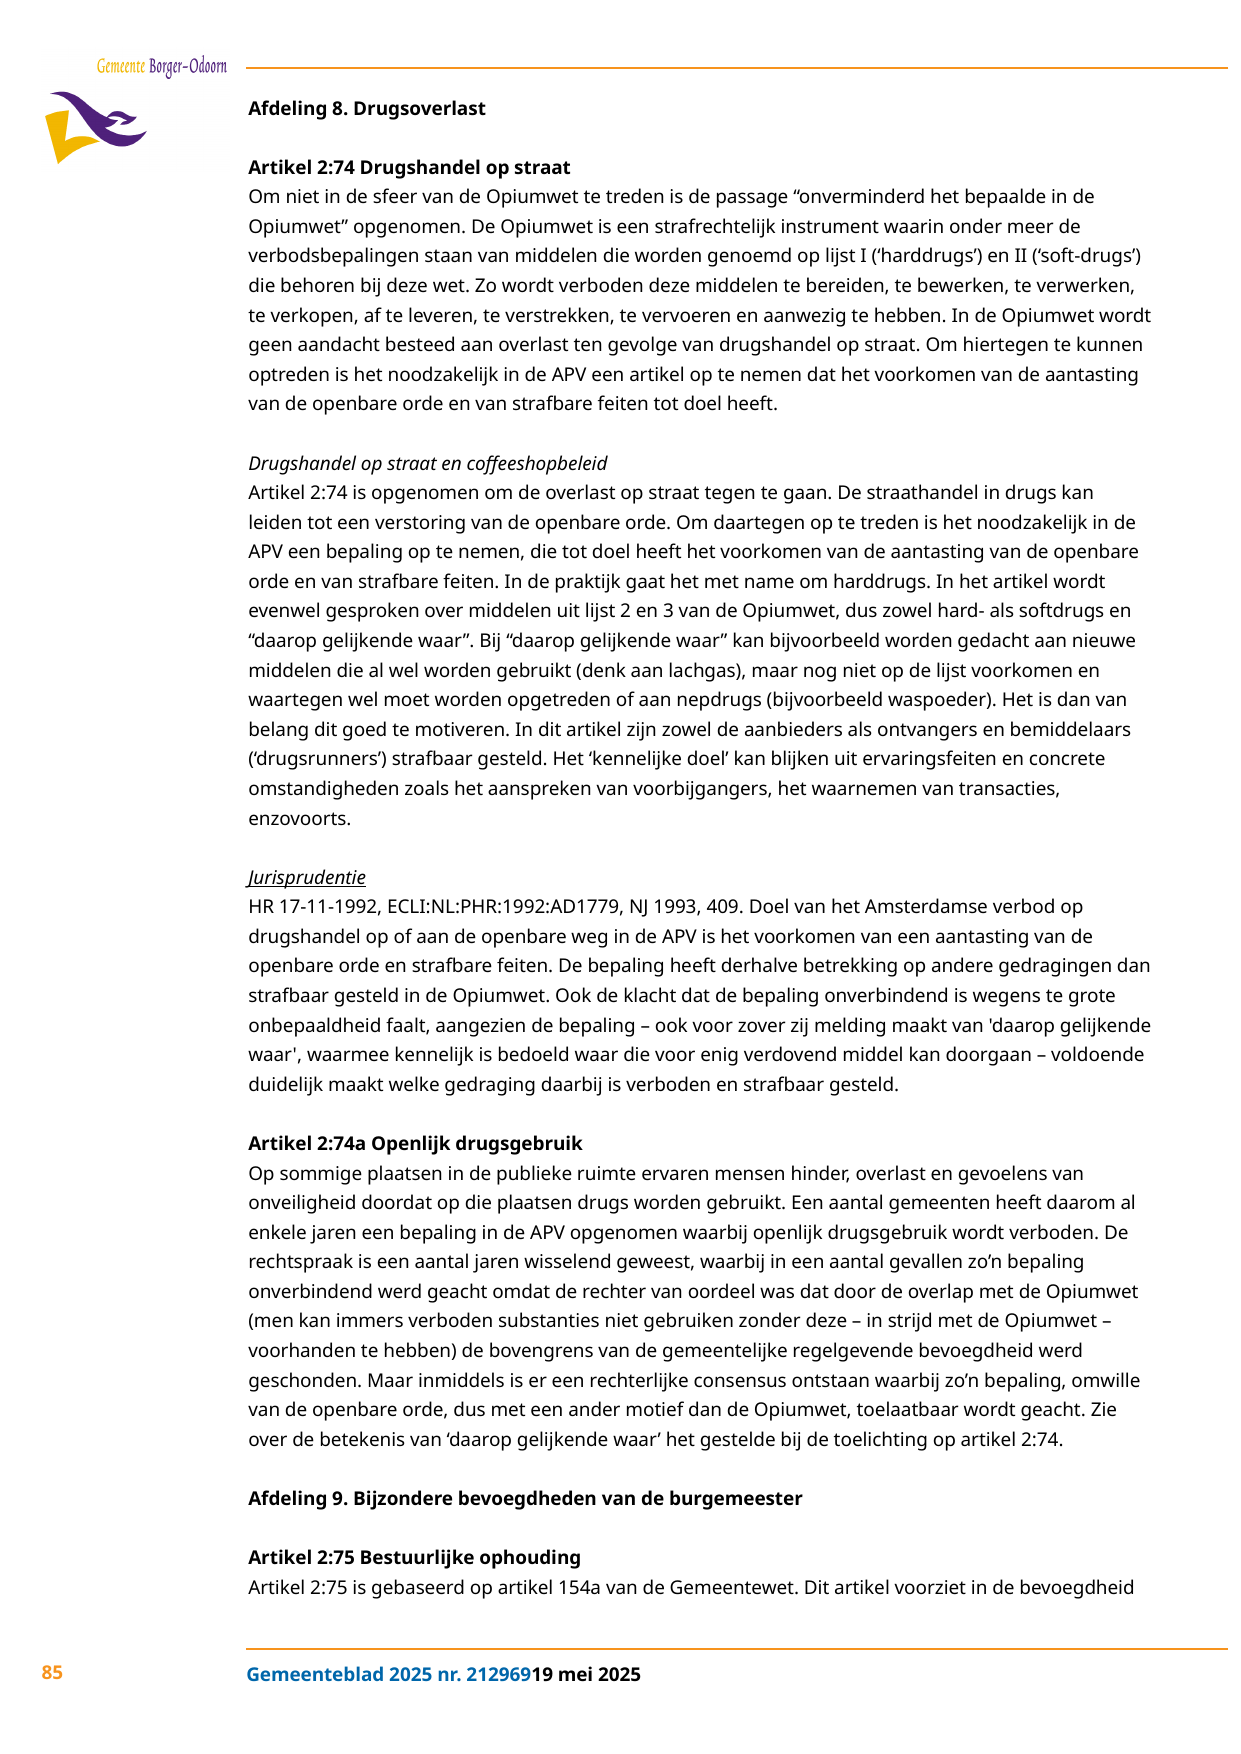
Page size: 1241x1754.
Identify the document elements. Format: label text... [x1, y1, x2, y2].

text Artikel 2:75 Bestuurlijke ophouding [248, 1544, 1152, 1570]
text Drugshandel op straat en coffeeshopbeleid [248, 450, 1152, 476]
text Jurisprudentie [248, 864, 1152, 890]
text Artikel 2:74 is opgenomen om de overlast op straat tegen te gaan. De straathandel in drugs kan leiden tot een verstoring van de openbare orde. Om daartegen op te treden is het noodzakelijk in de APV een bepaling op te nemen, die tot doel heeft het voorkomen van de aantasting van de openbare orde en van strafbare feiten. In de praktijk gaat het met name om harddrugs. In het artikel wordt evenwel gesproken over middelen uit lijst 2 en 3 van de Opiumwet, dus zowel hard- als softdrugs en “daarop gelijkende waar”. Bij “daarop gelijkende waar” kan bijvoorbeeld worden gedacht aan nieuwe middelen die al wel worden gebruikt (denk aan lachgas), maar nog niet op de lijst voorkomen en waartegen wel moet worden opgetreden of aan nepdrugs (bijvoorbeeld waspoeder). Het is dan van belang dit goed te motiveren. In dit artikel zijn zowel de aanbieders als ontvangers en bemiddelaars (‘drugsrunners’) strafbaar gesteld. Het ‘kennelijke doel’ kan blijken uit ervaringsfeiten en concrete omstandigheden zoals het aanspreken van voorbijgangers, het waarnemen van transacties, enzovoorts. [248, 479, 1152, 831]
text Om niet in de sfeer van de Opiumwet te treden is de passage “onverminderd het bepaalde in de Opiumwet” opgenomen. De Opiumwet is een strafrechtelijk instrument waarin onder meer de verbodsbepalingen staan van middelen die worden genoemd op lijst I (‘harddrugs’) en II (‘soft-drugs’) die behoren bij deze wet. Zo wordt verboden deze middelen te bereiden, te bewerken, te verwerken, te verkopen, af te leveren, te verstrekken, te vervoeren en aanwezig te hebben. In de Opiumwet wordt geen aandacht besteed aan overlast ten gevolge van drugshandel op straat. Om hiertegen te kunnen optreden is het noodzakelijk in de APV een artikel op te nemen dat het voorkomen van de aantasting van de openbare orde en van strafbare feiten tot doel heeft. [248, 183, 1152, 416]
text Artikel 2:74a Openlijk drugsgebruik [248, 1130, 1152, 1156]
text HR 17-11-1992, ECLI:NL:PHR:1992:AD1779, NJ 1993, 409. Doel van het Amsterdamse verbod op drugshandel op of aan de openbare weg in de APV is het voorkomen van een aantasting van de openbare orde en strafbare feiten. De bepaling heeft derhalve betrekking op andere gedragingen dan strafbaar gesteld in de Opiumwet. Ook de klacht dat de bepaling onverbindend is wegens te grote onbepaaldheid faalt, aangezien de bepaling – ook voor zover zij melding maakt van 'daarop gelijkende waar', waarmee kennelijk is bedoeld waar die voor enig verdovend middel kan doorgaan – voldoende duidelijk maakt welke gedraging daarbij is verboden en strafbaar gesteld. [248, 893, 1152, 1097]
text Artikel 2:75 is gebaseerd op artikel 154a van de Gemeentewet. Dit artikel voorziet in de bevoegdheid [248, 1574, 1152, 1600]
text Afdeling 9. Bijzondere bevoegdheden van de burgemeester [248, 1485, 1152, 1511]
picture [41, 47, 231, 172]
text Op sommige plaatsen in de publieke ruimte ervaren mensen hinder, overlast en gevoelens van onveiligheid doordat op die plaatsen drugs worden gebruikt. Een aantal gemeenten heeft daarom al enkele jaren een bepaling in de APV opgenomen waarbij openlijk drugsgebruik wordt verboden. De rechtspraak is een aantal jaren wisselend geweest, waarbij in een aantal gevallen zo’n bepaling onverbindend werd geacht omdat de rechter van oordeel was dat door de overlap met de Opiumwet (men kan immers verboden substanties niet gebruiken zonder deze – in strijd met de Opiumwet – voorhanden te hebben) de bovengrens van de gemeentelijke regelgevende bevoegdheid werd geschonden. Maar inmiddels is er een rechterlijke consensus ontstaan waarbij zo’n bepaling, omwille van de openbare orde, dus met een ander motief dan de Opiumwet, toelaatbaar wordt geacht. Zie over de betekenis van ‘daarop gelijkende waar’ het gestelde bij de toelichting op artikel 2:74. [248, 1160, 1152, 1452]
text Afdeling 8. Drugsoverlast [248, 95, 1152, 121]
text Artikel 2:74 Drugshandel op straat [248, 154, 1152, 180]
